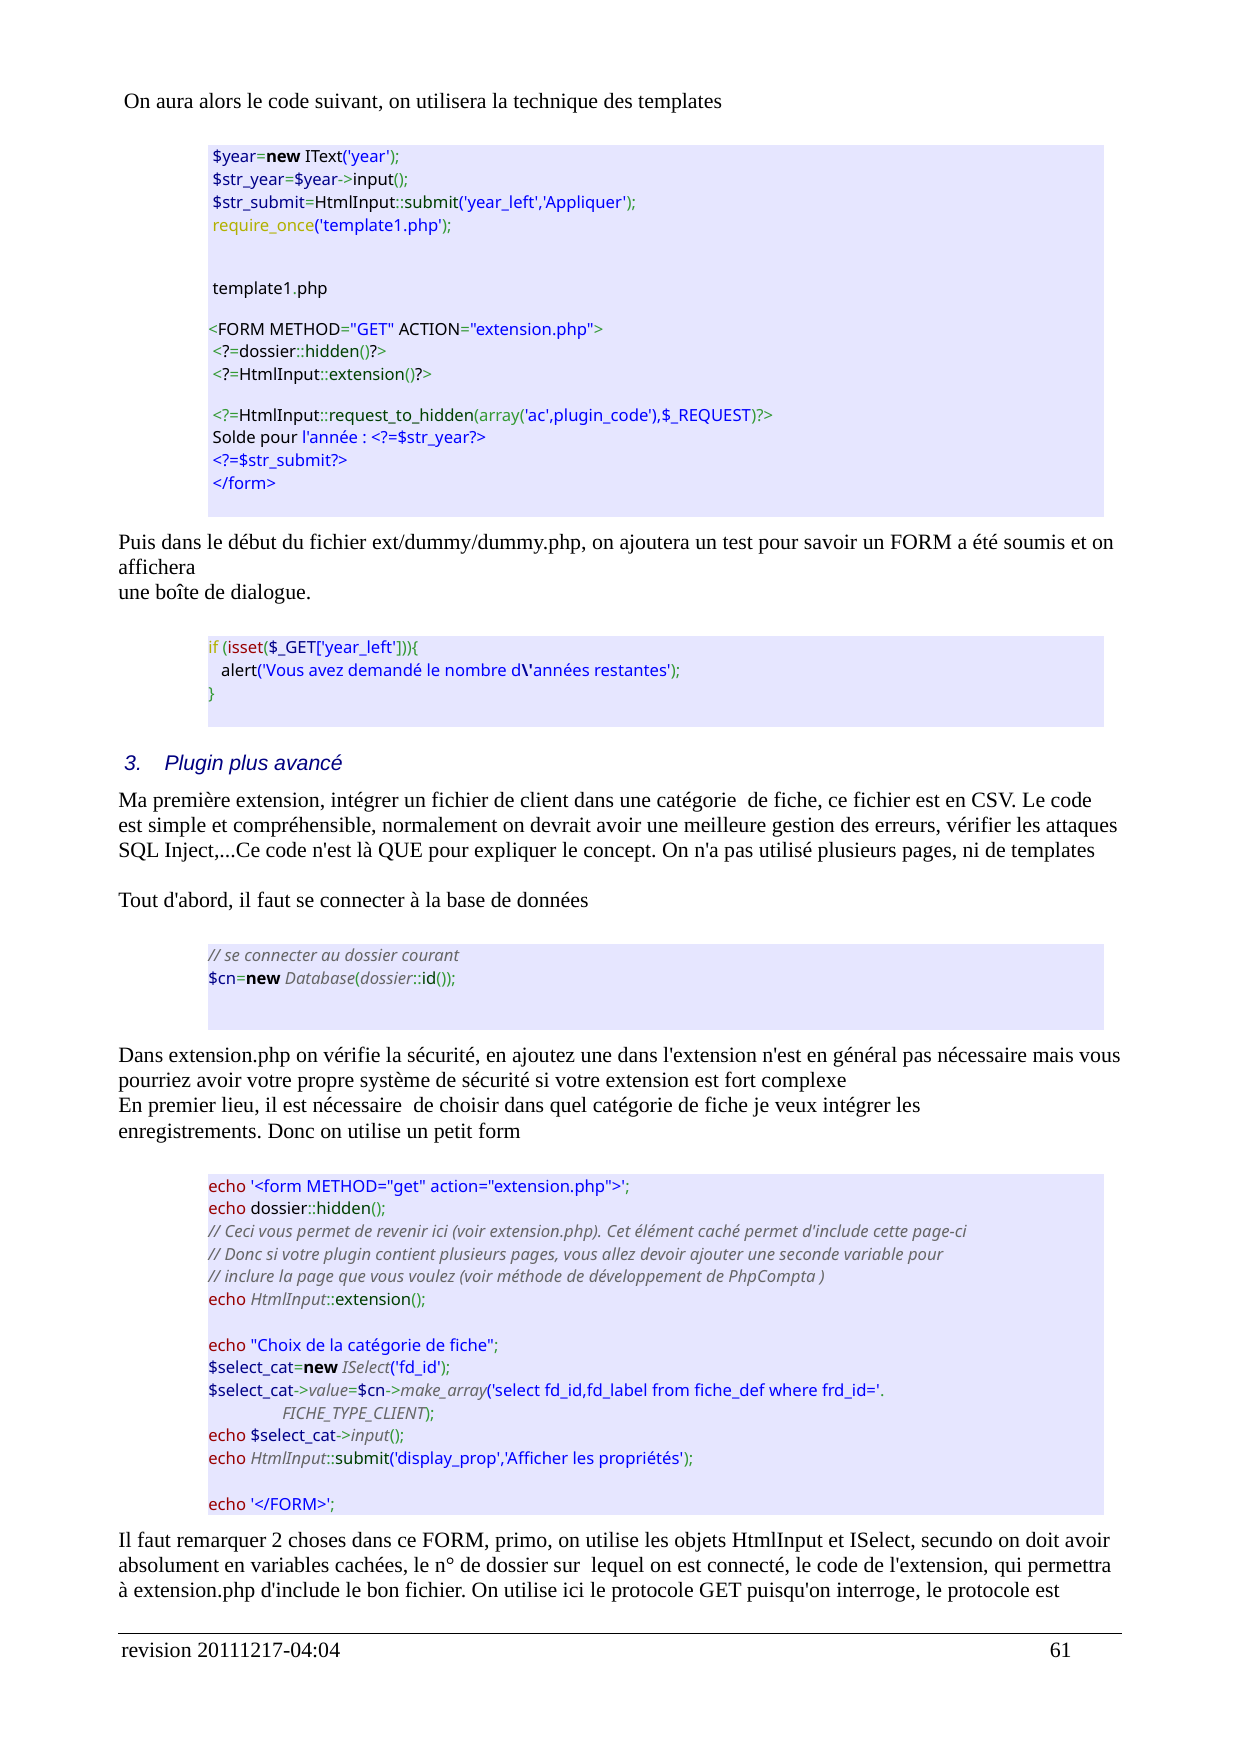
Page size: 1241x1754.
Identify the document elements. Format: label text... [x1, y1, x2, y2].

text Il faut remarquer 2 choses dans ce FORM, primo, on utilise les objets HtmlInput et ISelect, secundo on doit avoir absolument en variables cachées, le n° de dossier sur lequel on est connecté, le code de l'extension, qui permettra à extension.php d'include le bon fichier. On utilise ici le protocole GET puisqu'on interroge, le protocole est [118, 1527, 1122, 1602]
text echo '<form METHOD="get" action="extension.php">'; echo dossier::hidden(); // Ceci vous permet de revenir ici (voir extension.php). Cet élément caché permet d'include cette page-ci // Donc si votre plugin contient plusieurs pages, vous allez devoir ajouter une seconde variable pour // inclure la page que vous voulez (voir méthode de développement de PhpCompta ) echo HtmlInput::extension(); echo "Choix de la catégorie de fiche"; $select_cat=new ISelect('fd_id'); $select_cat->value=$cn->make_array('select fd_id,fd_label from fiche_def where frd_id='. FICHE_TYPE_CLIENT); echo $select_cat->input(); echo HtmlInput::submit('display_prop','Afficher les propriétés'); echo '</FORM>'; [208, 1174, 1104, 1515]
text En premier lieu, il est nécessaire de choisir dans quel catégorie de fiche je veux intégrer les enregistrements. Donc on utilise un petit form [118, 1092, 1122, 1143]
text if (isset($_GET['year_left'])){ alert('Vous avez demandé le nombre d\'années restantes'); } [208, 636, 1104, 727]
text <FORM METHOD="GET" ACTION="extension.php"> <?=dossier::hidden()?> <?=HtmlInput::extension()?> [208, 317, 1104, 385]
text On aura alors le code suivant, on utilisera la technique des templates [118, 88, 1122, 139]
text Dans extension.php on vérifie la sécurité, en ajoutez une dans l'extension n'est en général pas nécessaire mais vous pourriez avoir votre propre système de sécurité si votre extension est fort complexe [118, 1042, 1122, 1092]
text Ma première extension, intégrer un fichier de client dans une catégorie de fiche, ce fichier est en CSV. Le code est simple et compréhensible, normalement on devrait avoir une meilleure gestion des erreurs, vérifier les attaques SQL Inject,...Ce code n'est là QUE pour expliquer le concept. On n'a pas utilisé plusieurs pages, ni de templates [118, 787, 1122, 862]
text Puis dans le début du fichier ext/dummy/dummy.php, on ajoutera un test pour savoir un FORM a été soumis et on affichera une boîte de dialogue. [118, 529, 1122, 630]
subtitle Plugin plus avancé [118, 750, 1122, 775]
text Tout d'abord, il faut se connecter à la base de données [118, 887, 1122, 913]
text $year=new IText('year'); $str_year=$year->input(); $str_submit=HtmlInput::submit('year_left','Appliquer'); require_once('template1.php'); [208, 145, 1104, 236]
text template1.php [208, 254, 1104, 299]
text // se connecter au dossier courant $cn=new Database(dossier::id()); [208, 944, 1104, 989]
text <?=HtmlInput::request_to_hidden(array('ac',plugin_code'),$_REQUEST)?> Solde pour l'année : <?=$str_year?> <?=$str_submit?> </form> [208, 403, 1104, 517]
